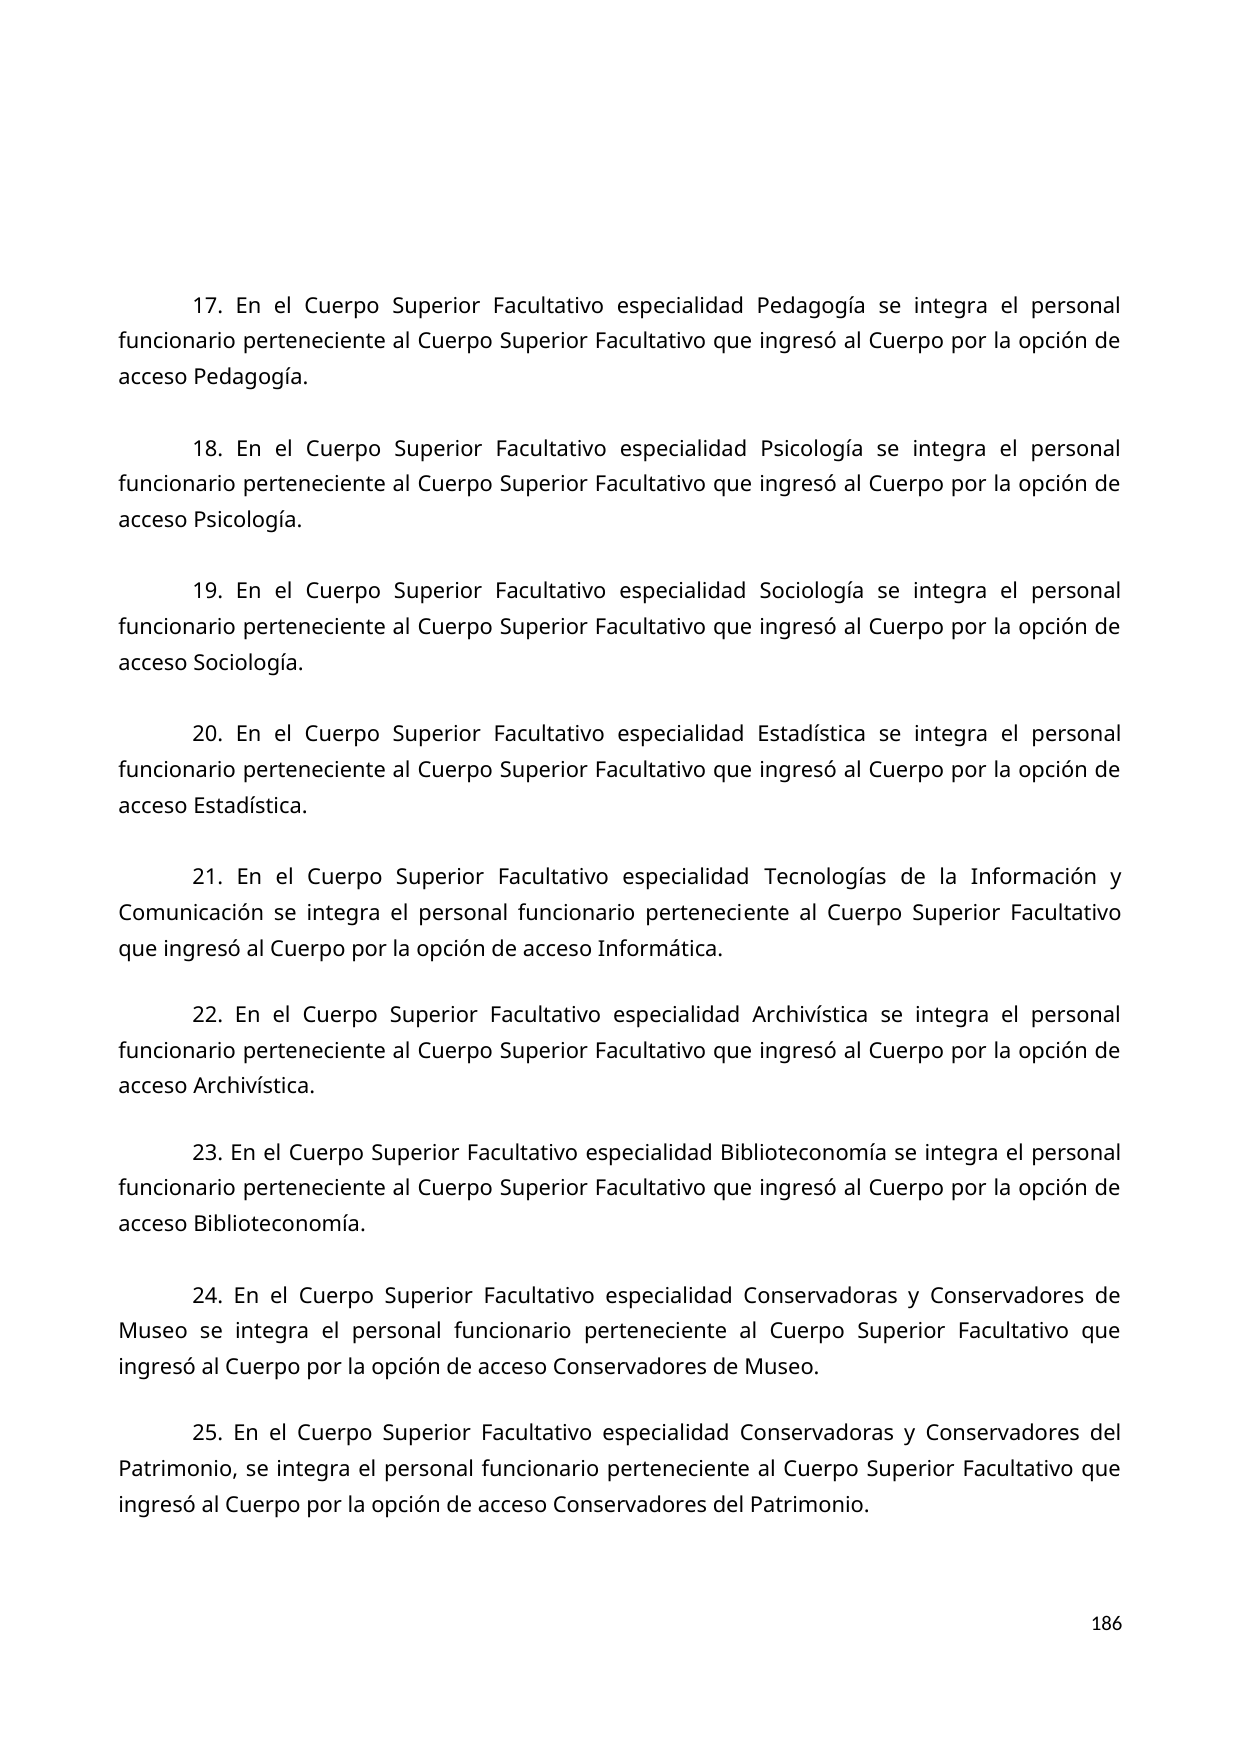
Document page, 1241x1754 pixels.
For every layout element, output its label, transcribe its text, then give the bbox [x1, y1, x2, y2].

text 17. En el Cuerpo Superior Facultativo especialidad Pedagogía se integra el personal funcionario perteneciente al Cuerpo Superior Facultativo que ingresó al Cuerpo por la opción de acceso Pedagogía. [118, 289, 1122, 391]
text 25. En el Cuerpo Superior Facultativo especialidad Conservadoras y Conservadores del Patrimonio, se integra el personal funcionario perteneciente al Cuerpo Superior Facultativo que ingresó al Cuerpo por la opción de acceso Conservadores del Patrimonio. [118, 1417, 1122, 1518]
text 18. En el Cuerpo Superior Facultativo especialidad Psicología se integra el personal funcionario perteneciente al Cuerpo Superior Facultativo que ingresó al Cuerpo por la opción de acceso Psicología. [118, 432, 1122, 534]
text 22. En el Cuerpo Superior Facultativo especialidad Archivística se integra el personal funcionario perteneciente al Cuerpo Superior Facultativo que ingresó al Cuerpo por la opción de acceso Archivística. [118, 999, 1122, 1100]
text 23. En el Cuerpo Superior Facultativo especialidad Biblioteconomía se integra el personal funcionario perteneciente al Cuerpo Superior Facultativo que ingresó al Cuerpo por la opción de acceso Biblioteconomía. [118, 1137, 1122, 1238]
text 21. En el Cuerpo Superior Facultativo especialidad Tecnologías de la Información y Comunicación se integra el personal funcionario perteneciente al Cuerpo Superior Facultativo que ingresó al Cuerpo por la opción de acceso Informática. [118, 861, 1122, 962]
text 20. En el Cuerpo Superior Facultativo especialidad Estadística se integra el personal funcionario perteneciente al Cuerpo Superior Facultativo que ingresó al Cuerpo por la opción de acceso Estadística. [118, 718, 1122, 819]
text 19. En el Cuerpo Superior Facultativo especialidad Sociología se integra el personal funcionario perteneciente al Cuerpo Superior Facultativo que ingresó al Cuerpo por la opción de acceso Sociología. [118, 575, 1122, 677]
text 24. En el Cuerpo Superior Facultativo especialidad Conservadoras y Conservadores de Museo se integra el personal funcionario perteneciente al Cuerpo Superior Facultativo que ingresó al Cuerpo por la opción de acceso Conservadores de Museo. [118, 1279, 1122, 1381]
